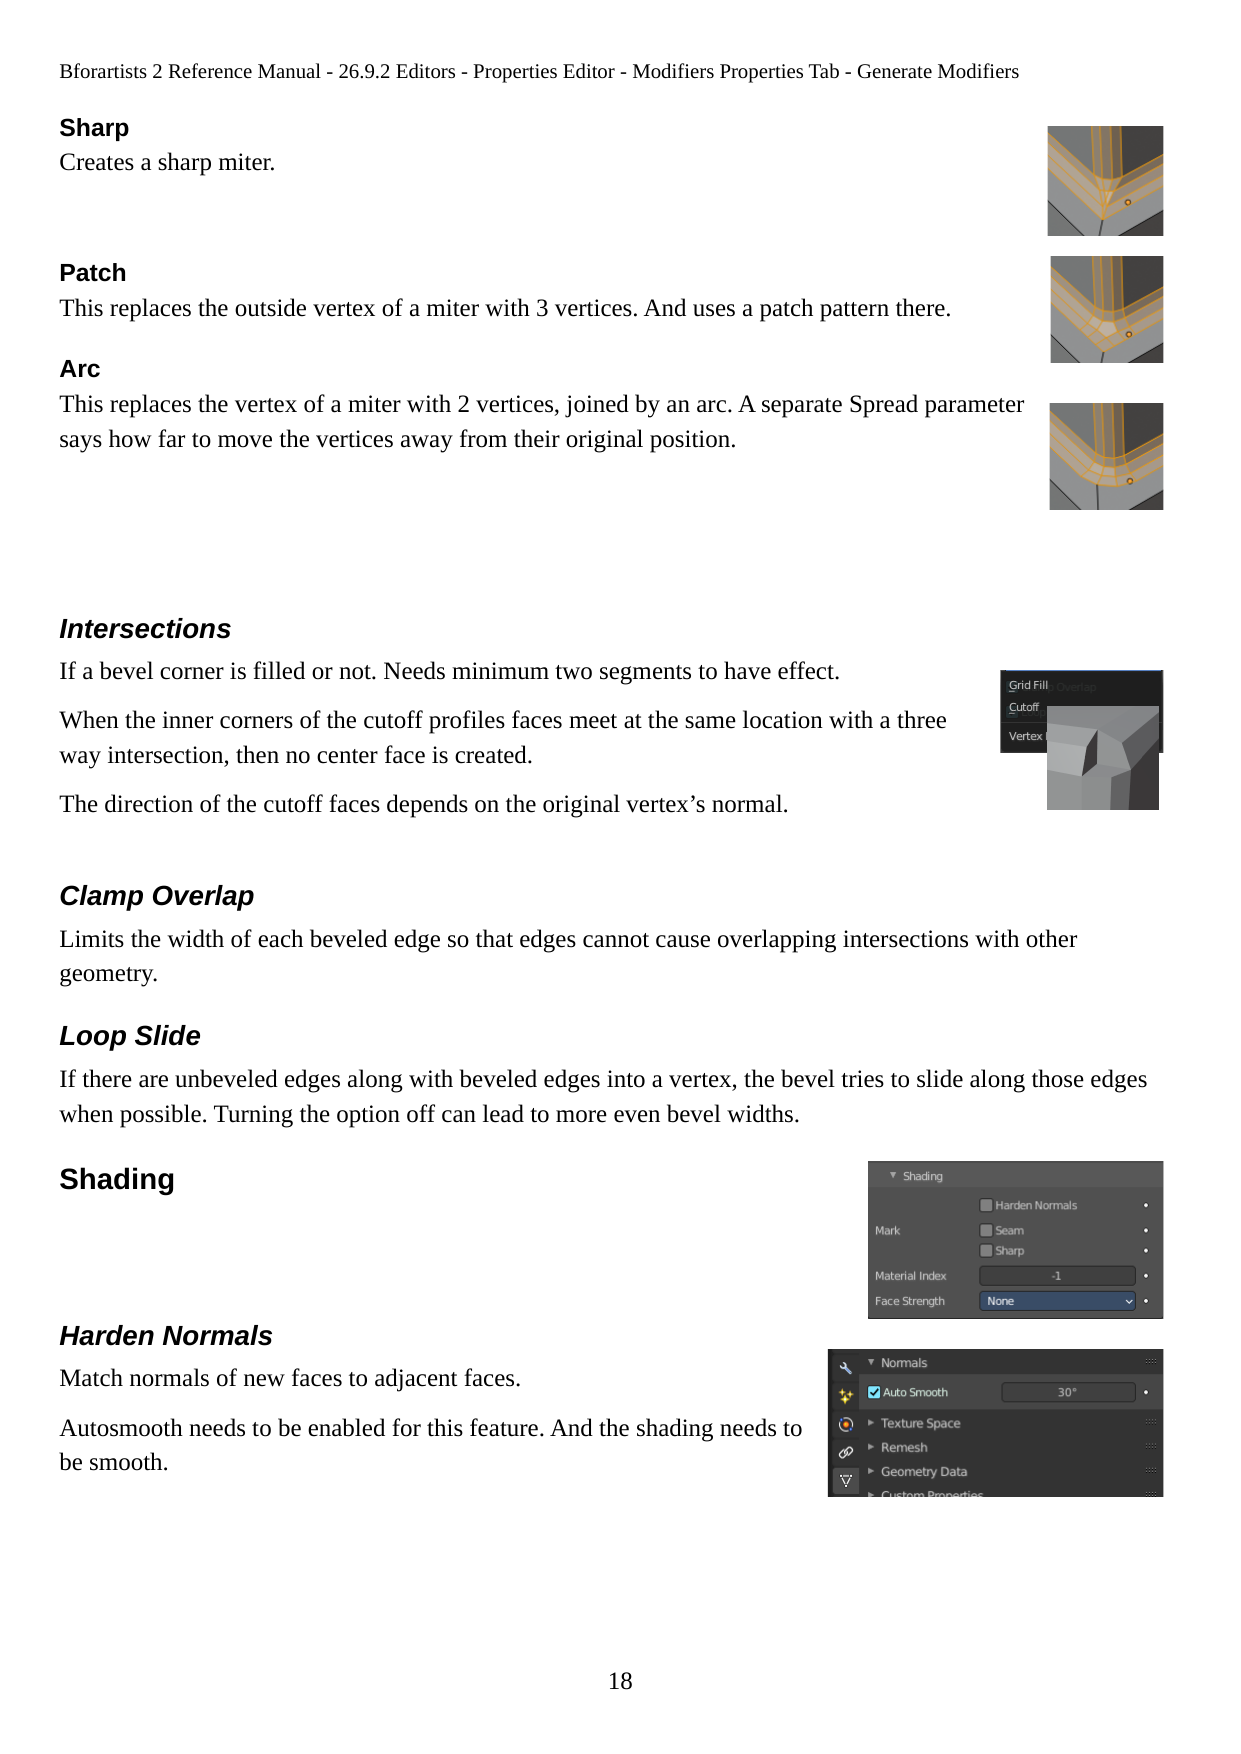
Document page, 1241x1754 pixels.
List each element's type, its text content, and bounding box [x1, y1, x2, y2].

subtitle [1164, 1162, 1181, 1196]
text Limits the width of each beveled edge so that edges cannot cause overlapping intersections with other geometry. [59, 924, 1181, 987]
text If there are unbeveled edges along with beveled edges into a vertex, the bevel tries to slide along those edges when possible. Turning the option off can lead to more even bevel widths. [59, 1064, 1181, 1127]
picture [868, 1161, 1164, 1319]
text When the inner corners of the cutoff profiles faces meet at the same location with a three way intersection, then no center face is created. [59, 706, 1047, 769]
text The direction of the cutoff faces depends on the original vertex’s normal. [59, 789, 1181, 818]
subtitle Harden Normals [59, 1319, 1181, 1351]
subtitle Loop Slide [59, 1020, 1181, 1052]
text Match normals of new faces to adjacent faces. [59, 1363, 827, 1392]
text Creates a sharp miter. [59, 147, 1047, 176]
text [1164, 147, 1181, 176]
subtitle [1164, 258, 1181, 287]
text This replaces the outside vertex of a miter with 3 vertices. And uses a patch pattern there. [59, 293, 1050, 322]
subtitle Arc [59, 354, 1181, 383]
subtitle Intersections [59, 612, 1181, 644]
subtitle Sharp [59, 113, 1181, 141]
picture [1049, 403, 1164, 510]
text Autosmooth needs to be enabled for this feature. And the shading needs to be smooth. [59, 1413, 827, 1476]
subtitle Clamp Overlap [59, 879, 1181, 911]
subtitle Shading [59, 1162, 868, 1196]
picture [1047, 126, 1164, 236]
picture [827, 1349, 1164, 1497]
text If a bevel corner is filled or not. Needs minimum two segments to have effect. [59, 656, 1181, 685]
picture [1050, 256, 1164, 363]
picture [1000, 670, 1164, 810]
subtitle Patch [59, 258, 1050, 287]
text This replaces the vertex of a miter with 2 vertices, joined by an arc. A separate Spread parameter says how far to move the vertices away from their original position. [59, 389, 1181, 452]
